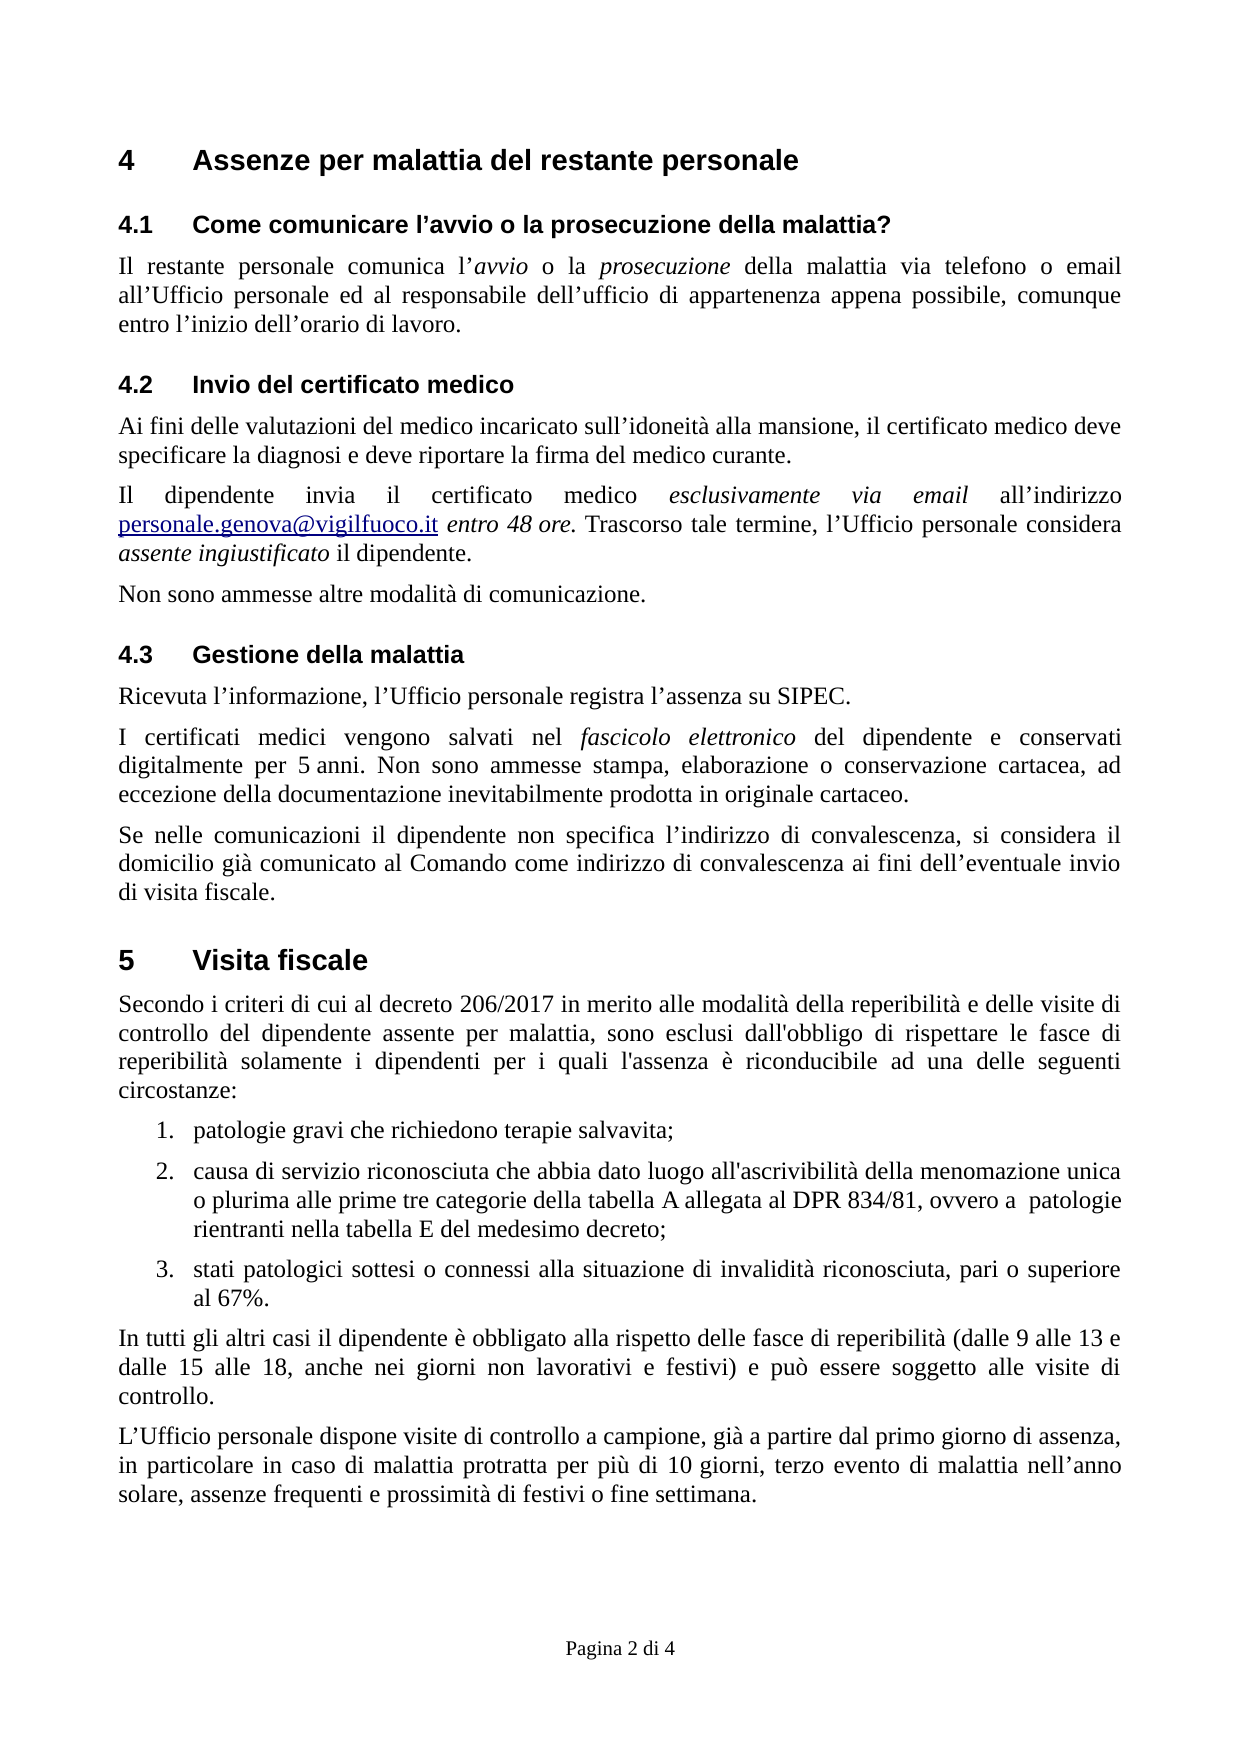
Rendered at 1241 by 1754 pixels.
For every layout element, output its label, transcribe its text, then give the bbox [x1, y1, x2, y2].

subtitle Gestione della malattia [118, 640, 1122, 669]
subtitle Visita fiscale [118, 943, 1122, 976]
list patologie gravi che richiedono terapie salvavita; [156, 1116, 1122, 1144]
text Ai fini delle valutazioni del medico incaricato sull’idoneità alla mansione, il certificato medico deve specificare la diagnosi e deve riportare la firma del medico curante. [118, 411, 1122, 469]
subtitle Assenze per malattia del restante personale [118, 143, 1122, 177]
list causa di servizio riconosciuta che abbia dato luogo all'ascrivibilità della menomazione unica o plurima alle prime tre categorie della tabella A allegata al DPR 834/81, ovvero a patologie rientranti nella tabella E del medesimo decreto; [156, 1156, 1122, 1242]
text Il dipendente invia il certificato medico esclusivamente via email all’indirizzo personale.genova@vigilfuoco.it entro 48 ore. Trascorso tale termine, l’Ufficio personale considera assente ingiustificato il dipendente. [118, 481, 1122, 567]
subtitle Invio del certificato medico [118, 370, 1122, 399]
text Non sono ammesse altre modalità di comunicazione. [118, 579, 1122, 607]
text Se nelle comunicazioni il dipendente non specifica l’indirizzo di convalescenza, si considera il domicilio già comunicato al Comando come indirizzo di convalescenza ai fini dell’eventuale invio di visita fiscale. [118, 820, 1122, 906]
text I certificati medici vengono salvati nel fascicolo elettronico del dipendente e conservati digitalmente per 5 anni. Non sono ammesse stampa, elaborazione o conservazione cartacea, ad eccezione della documentazione inevitabilmente prodotta in originale cartaceo. [118, 722, 1122, 808]
text Secondo i criteri di cui al decreto 206/2017 in merito alle modalità della reperibilità e delle visite di controllo del dipendente assente per malattia, sono esclusi dall'obbligo di rispettare le fasce di reperibilità solamente i dipendenti per i quali l'assenza è riconducibile ad una delle seguenti circostanze: [118, 989, 1122, 1104]
text Ricevuta l’informazione, l’Ufficio personale registra l’assenza su SIPEC. [118, 681, 1122, 710]
subtitle Come comunicare l’avvio o la prosecuzione della malattia? [118, 210, 1122, 239]
text In tutti gli altri casi il dipendente è obbligato alla rispetto delle fasce di reperibilità (dalle 9 alle 13 e dalle 15 alle 18, anche nei giorni non lavorativi e festivi) e può essere soggetto alle visite di controllo. [118, 1323, 1122, 1410]
list stati patologici sottesi o connessi alla situazione di invalidità riconosciuta, pari o superiore al 67%. [156, 1254, 1122, 1312]
text Il restante personale comunica l’avvio o la prosecuzione della malattia via telefono o email all’Ufficio personale ed al responsabile dell’ufficio di appartenenza appena possibile, comunque entro l’inizio dell’orario di lavoro. [118, 251, 1122, 337]
text L’Ufficio personale dispone visite di controllo a campione, già a partire dal primo giorno di assenza, in particolare in caso di malattia protratta per più di 10 giorni, terzo evento di malattia nell’anno solare, assenze frequenti e prossimità di festivi o fine settimana. [118, 1421, 1122, 1508]
